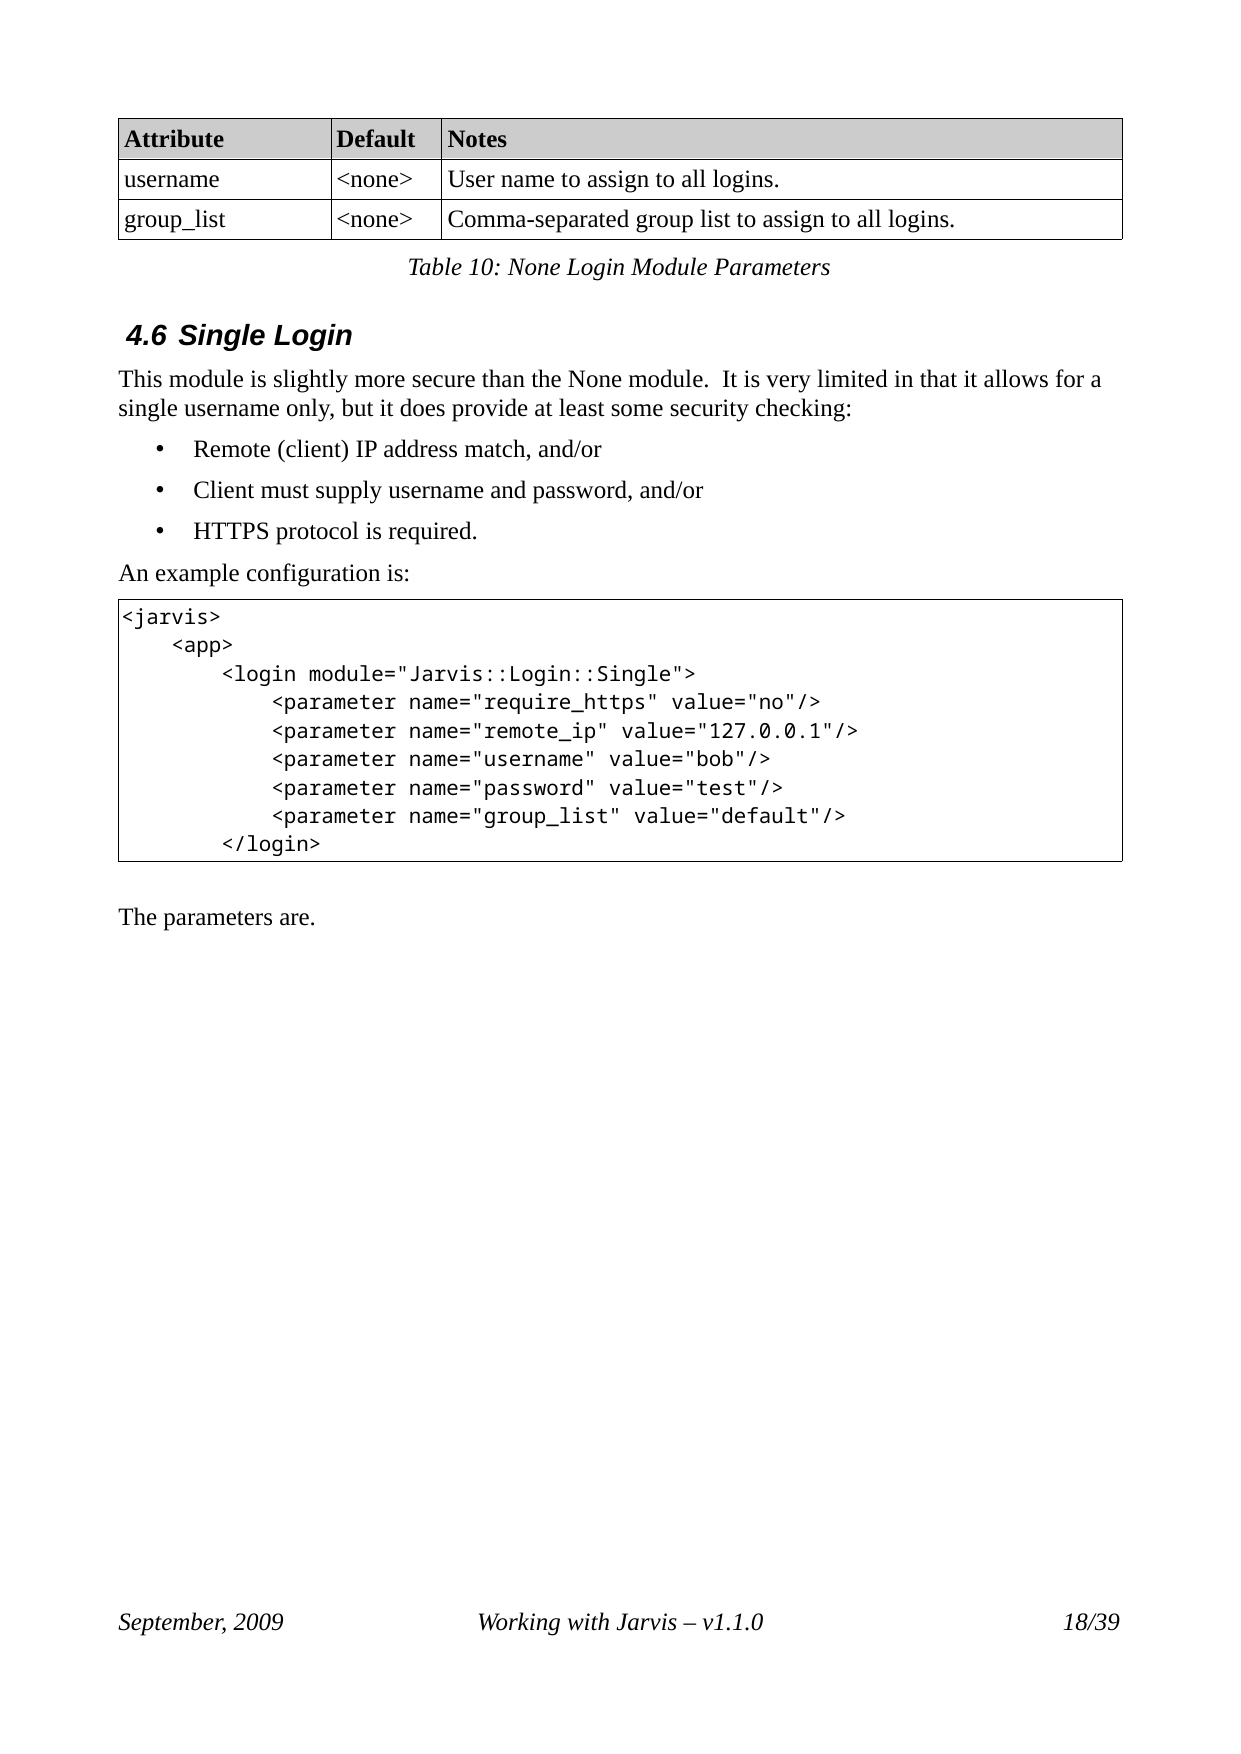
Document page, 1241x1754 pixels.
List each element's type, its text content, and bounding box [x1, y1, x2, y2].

text The parameters are. [118, 902, 1122, 931]
text An example configuration is: [118, 558, 1122, 586]
text <parameter name="group_list" value="default"/> [119, 798, 1122, 826]
text <parameter name="remote_ip" value="127.0.0.1"/> [119, 713, 1122, 741]
text This module is slightly more secure than the None module. It is very limited in that it allows for a single username only, but it does provide at least some security checking: [118, 364, 1122, 421]
table_header Notes [442, 119, 1122, 158]
text <parameter name="password" value="test"/> [119, 769, 1122, 798]
text <login module="Jarvis::Login::Single"> [119, 656, 1122, 684]
text <app> [119, 627, 1122, 656]
table_header Default [332, 119, 441, 158]
table_cell username [119, 160, 331, 199]
list Remote (client) IP address match, and/or [156, 434, 1122, 463]
table_cell <none> [332, 160, 441, 199]
text </login> [119, 826, 1122, 861]
text <parameter name="require_https" value="no"/> [119, 684, 1122, 713]
text Table 10: None Login Module Parameters [118, 252, 1122, 280]
text <jarvis> [119, 600, 1122, 627]
subtitle Single Login [118, 318, 1122, 351]
table_cell Comma-separated group list to assign to all logins. [442, 200, 1122, 239]
list Client must supply username and password, and/or [156, 475, 1122, 504]
text <parameter name="username" value="bob"/> [119, 741, 1122, 769]
table_cell group_list [119, 200, 331, 239]
table_cell User name to assign to all logins. [442, 160, 1122, 199]
list HTTPS protocol is required. [156, 516, 1122, 545]
table_header Attribute [119, 119, 331, 158]
table_cell <none> [332, 200, 441, 239]
